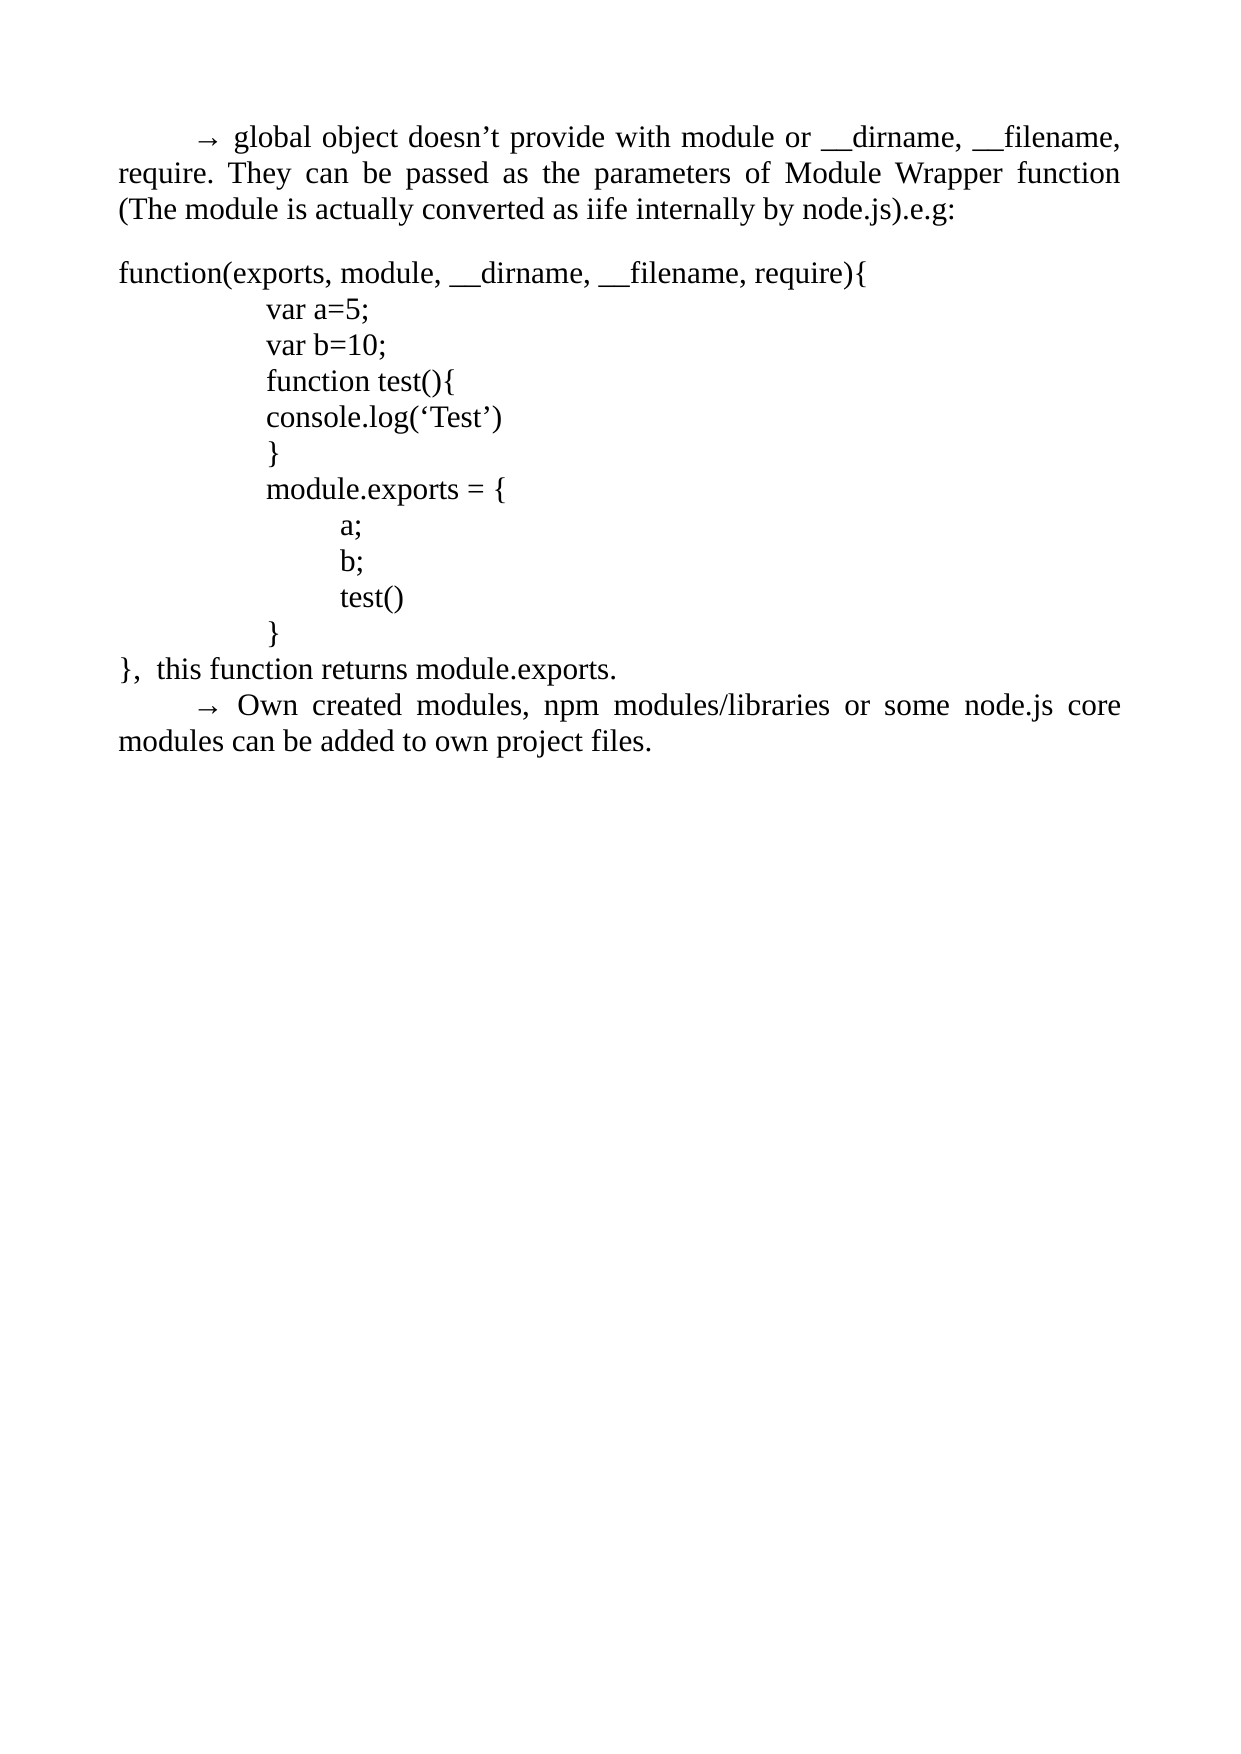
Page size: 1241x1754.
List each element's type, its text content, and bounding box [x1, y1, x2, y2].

text function(exports, module, __dirname, __filename, require){ [118, 255, 1122, 291]
text test() [118, 578, 1122, 614]
text b; [118, 542, 1122, 578]
text } [118, 434, 1122, 470]
text } [118, 614, 1122, 650]
text }, this function returns module.exports. [118, 650, 1122, 686]
text → global object doesn’t provide with module or __dirname, __filename, require. They can be passed as the parameters of Module Wrapper function (The module is actually converted as iife internally by node.js).e.g: [118, 118, 1122, 226]
text function test(){ [118, 362, 1122, 398]
text a; [118, 506, 1122, 542]
text module.exports = { [118, 470, 1122, 506]
text console.log(‘Test’) [118, 398, 1122, 434]
text → Own created modules, npm modules/libraries or some node.js core modules can be added to own project files. [118, 686, 1122, 758]
text var b=10; [118, 327, 1122, 362]
text var a=5; [118, 291, 1122, 327]
